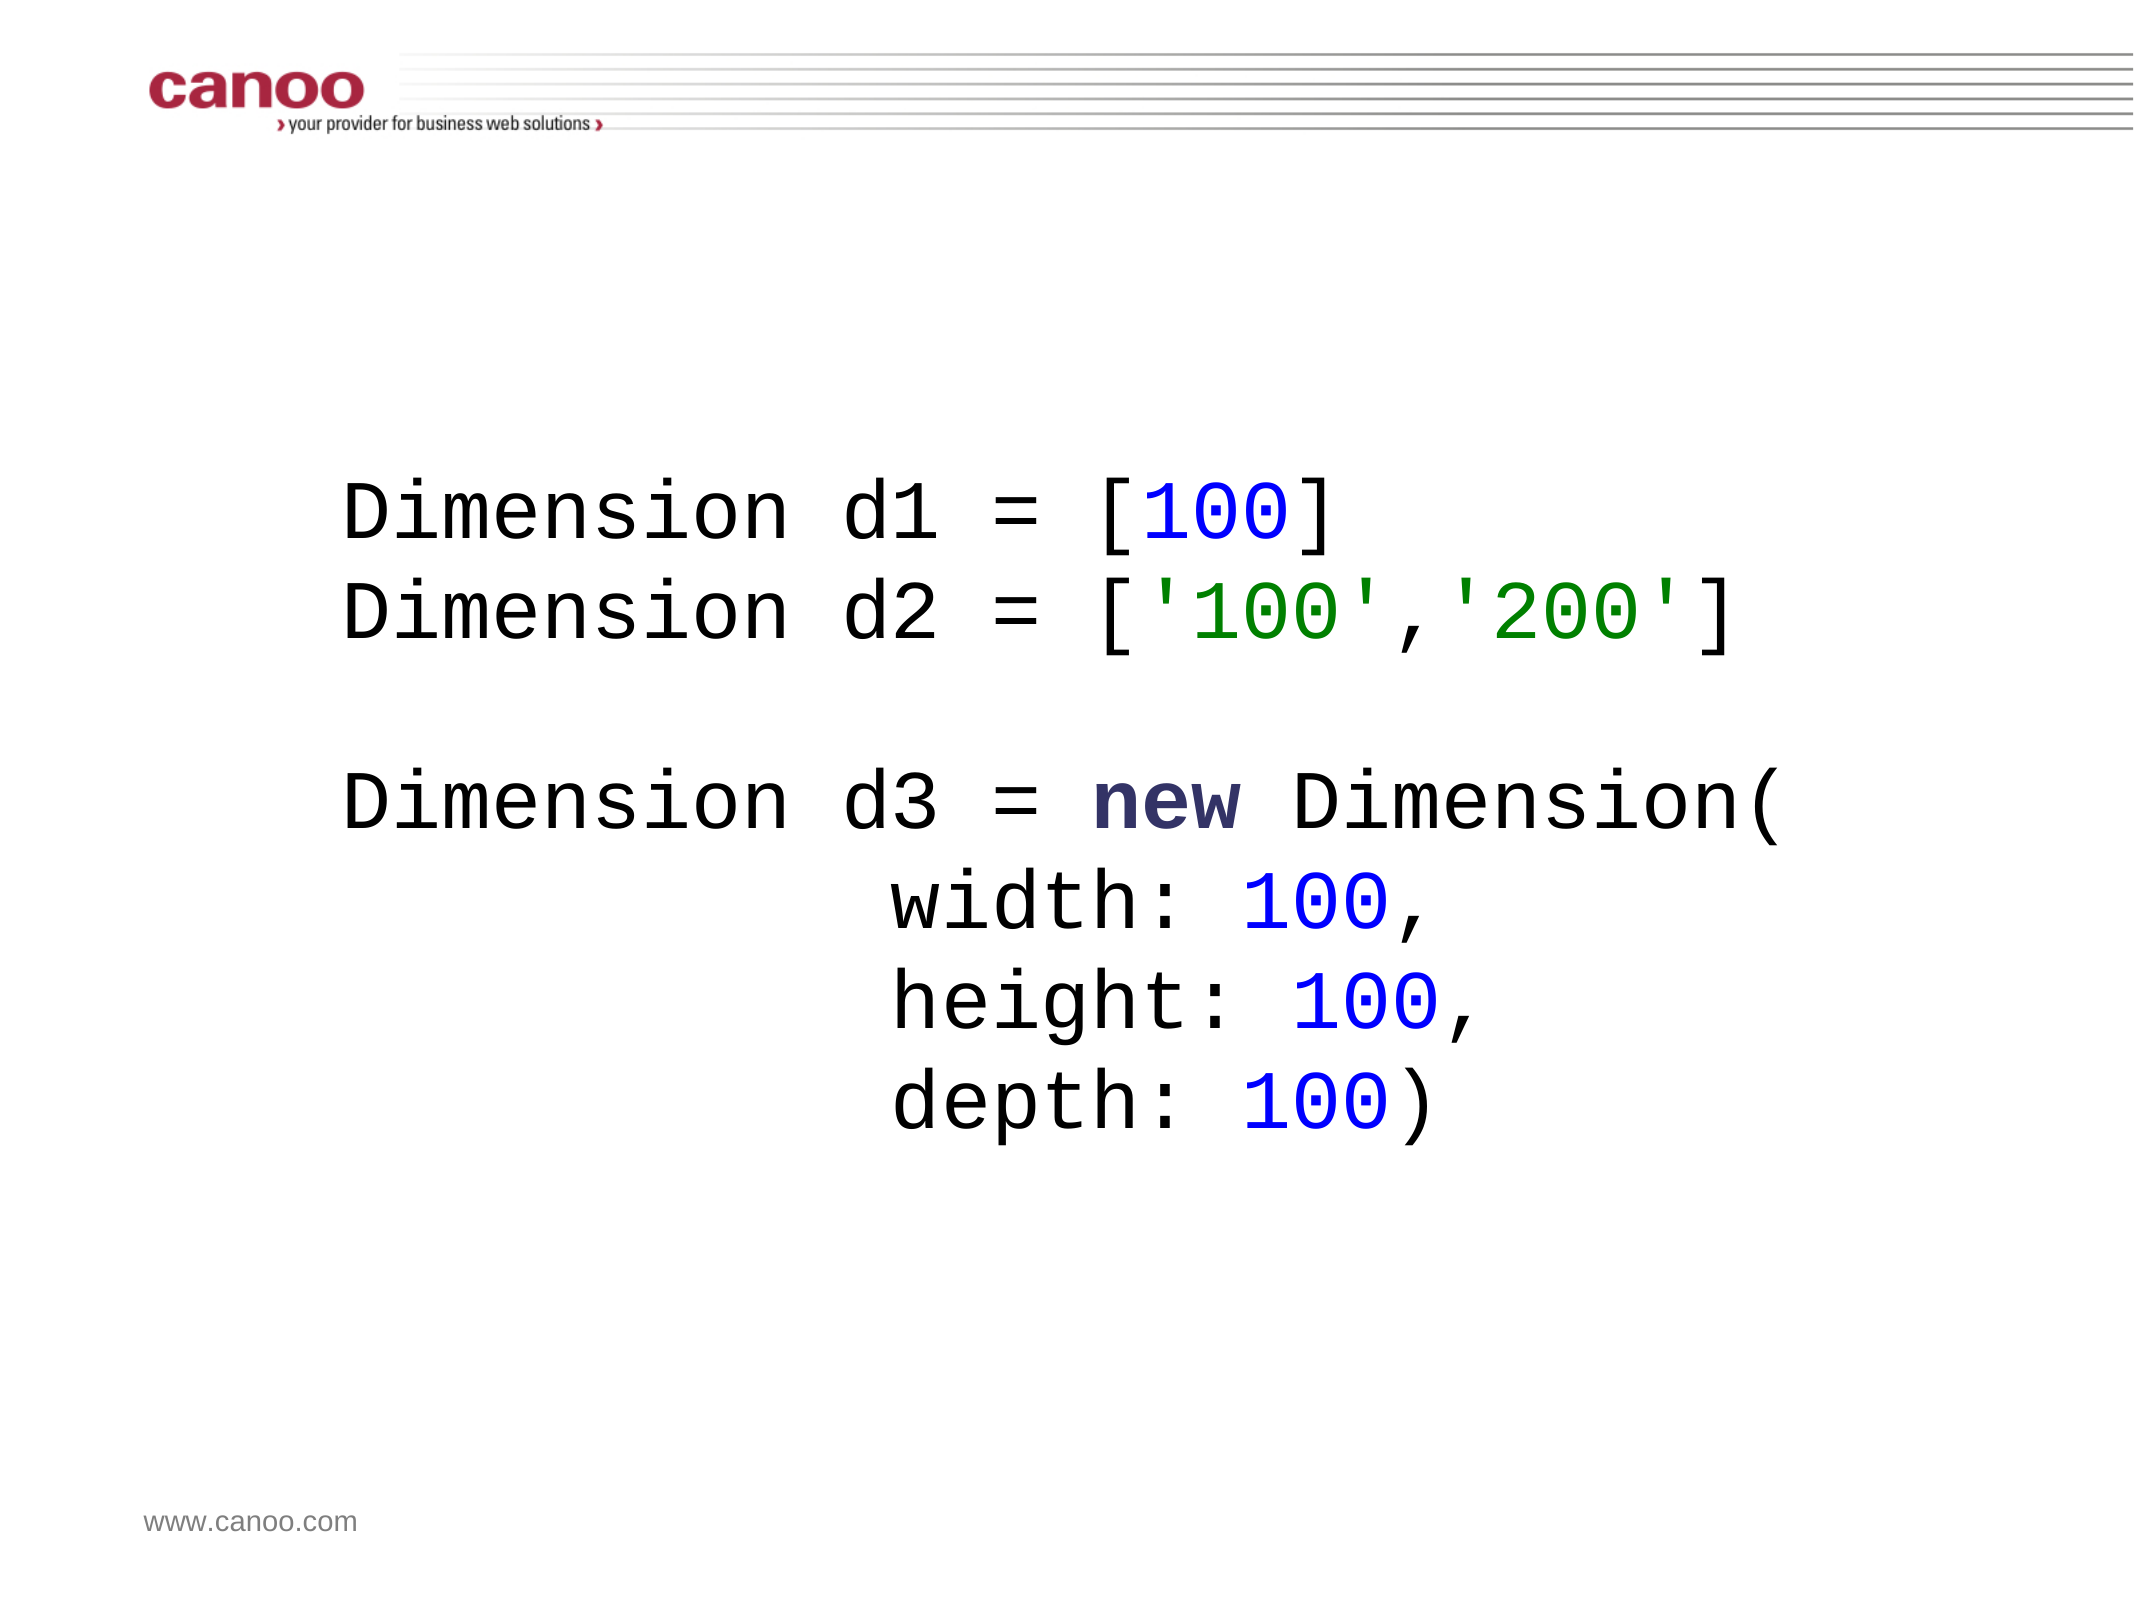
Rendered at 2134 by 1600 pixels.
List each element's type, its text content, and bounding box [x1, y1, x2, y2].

picture [0, 21, 2134, 188]
text_box Dimension d1 = [100] Dimension d2 = ['100','200'] Dimension d3 = new Dimension( width: 100, height: 100, depth: 100) [326, 447, 1807, 1153]
